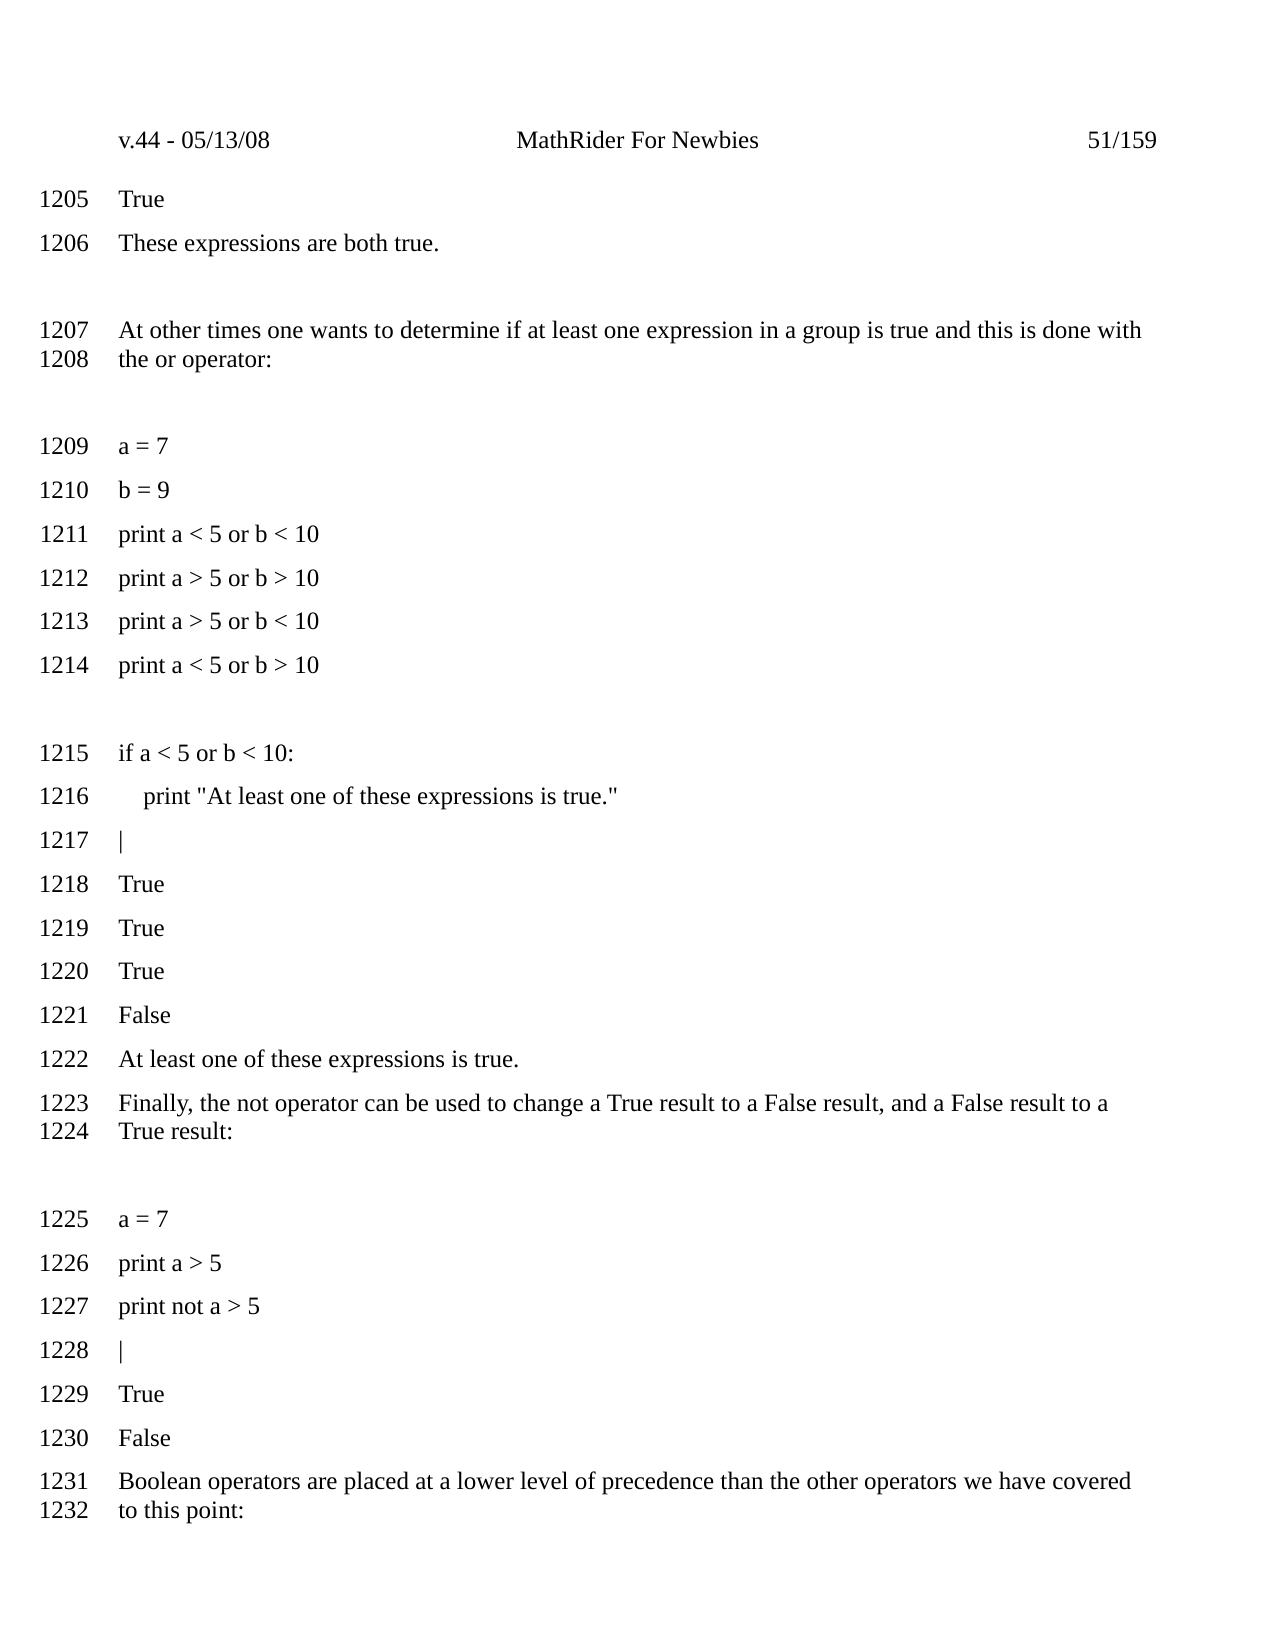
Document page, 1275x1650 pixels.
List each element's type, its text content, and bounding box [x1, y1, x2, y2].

text True [118, 913, 1157, 941]
text These expressions are both true. [118, 228, 1157, 256]
text print a < 5 or b < 10 [118, 519, 1157, 548]
text Boolean operators are placed at a lower level of precedence than the other operators we have covered to this point: [118, 1466, 1157, 1524]
text b = 9 [118, 475, 1157, 504]
text | [118, 1335, 1157, 1364]
text if a < 5 or b < 10: [118, 738, 1157, 766]
text a = 7 [118, 1204, 1157, 1233]
text print "At least one of these expressions is true." [118, 781, 1157, 810]
text a = 7 [118, 431, 1157, 460]
text False [118, 1423, 1157, 1451]
text print a < 5 or b > 10 [118, 650, 1157, 679]
text print not a > 5 [118, 1291, 1157, 1320]
text True [118, 184, 1157, 213]
text Finally, the not operator can be used to change a True result to a False result, and a False result to a True result: [118, 1088, 1157, 1145]
text False [118, 1000, 1157, 1029]
text True [118, 1379, 1157, 1408]
text print a > 5 or b < 10 [118, 606, 1157, 635]
text At least one of these expressions is true. [118, 1044, 1157, 1073]
text print a > 5 [118, 1248, 1157, 1276]
text print a > 5 or b > 10 [118, 563, 1157, 591]
text At other times one wants to determine if at least one expression in a group is true and this is done with the or operator: [118, 315, 1157, 373]
text True [118, 869, 1157, 898]
text | [118, 825, 1157, 854]
text True [118, 956, 1157, 985]
